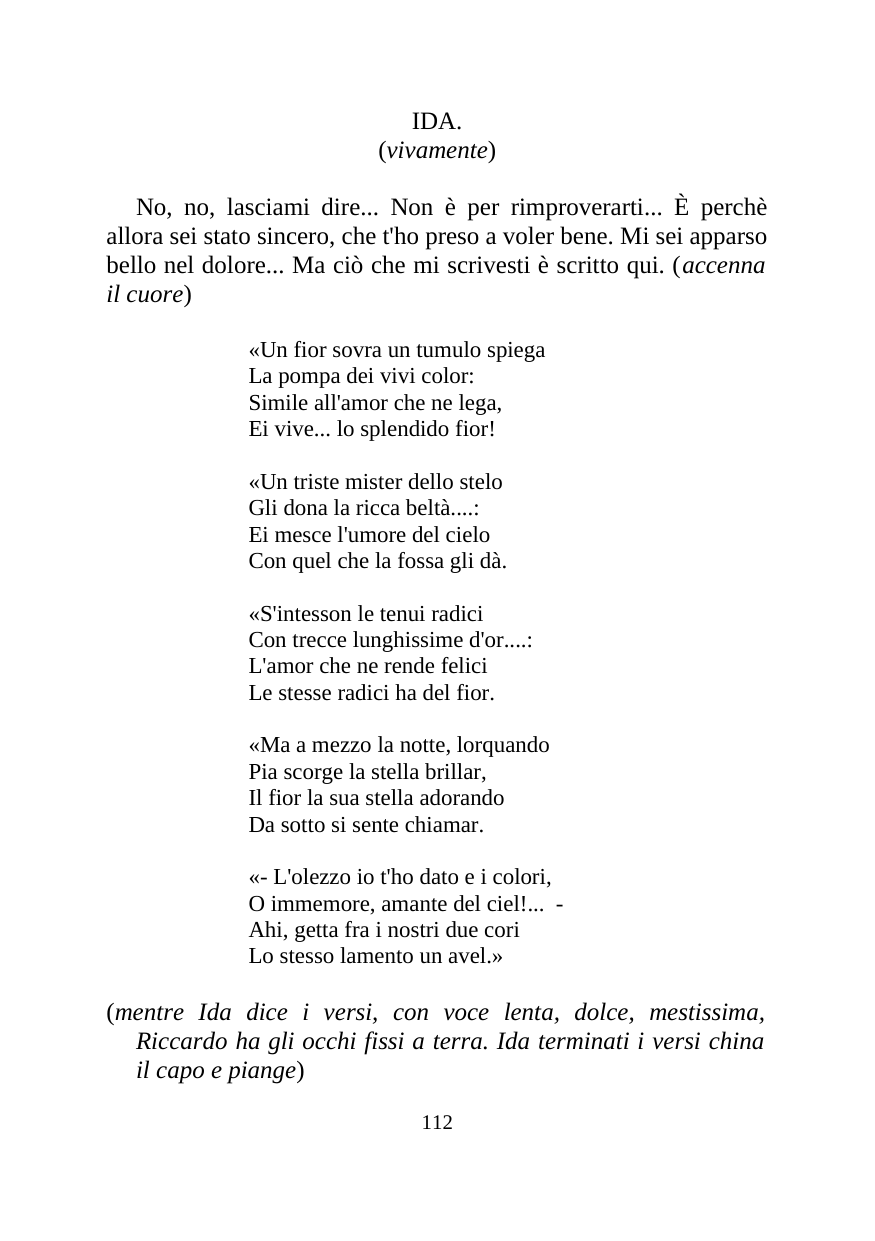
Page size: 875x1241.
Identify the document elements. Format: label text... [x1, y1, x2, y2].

text (mentre Ida dice i versi, con voce lenta, dolce, mestissima, Riccardo ha gli occhi fissi a terra. Ida terminati i versi china il capo e piange) [106, 997, 768, 1084]
text IDA. [106, 106, 768, 135]
text La pompa dei vivi color: [219, 363, 768, 389]
text «Un triste mister dello stelo [219, 468, 768, 494]
text (vivamente) [106, 135, 768, 164]
text O immemore, amante del ciel!... - [219, 890, 768, 916]
text «Un fior sovra un tumulo spiega [219, 336, 768, 363]
text L'amor che ne rende felici [219, 652, 768, 679]
text Simile all'amor che ne lega, [219, 389, 768, 415]
text Con quel che la fossa gli dà. [219, 547, 768, 573]
text No, no, lasciami dire... Non è per rimproverarti... È perchè allora sei stato sincero, che t'ho preso a voler bene. Mi sei apparso bello nel dolore... Ma ciò che mi scrivesti è scritto qui. (accenna il cuore) [106, 192, 768, 307]
text «- L'olezzo io t'ho dato e i colori, [219, 863, 768, 890]
text Le stesse radici ha del fior. [219, 679, 768, 705]
text Ei vive... lo splendido fior! [219, 415, 768, 442]
text Ahi, getta fra i nostri due cori [219, 916, 768, 942]
text Pia scorge la stella brillar, [219, 758, 768, 784]
text «Ma a mezzo la notte, lorquando [219, 732, 768, 758]
text Da sotto si sente chiamar. [219, 811, 768, 837]
text Il fior la sua stella adorando [219, 784, 768, 811]
text Lo stesso lamento un avel.» [219, 942, 768, 969]
text «S'intesson le tenui radici [219, 600, 768, 626]
text Con trecce lunghissime d'or....: [219, 626, 768, 652]
text Gli dona la ricca beltà....: [219, 494, 768, 521]
text Ei mesce l'umore del cielo [219, 521, 768, 547]
